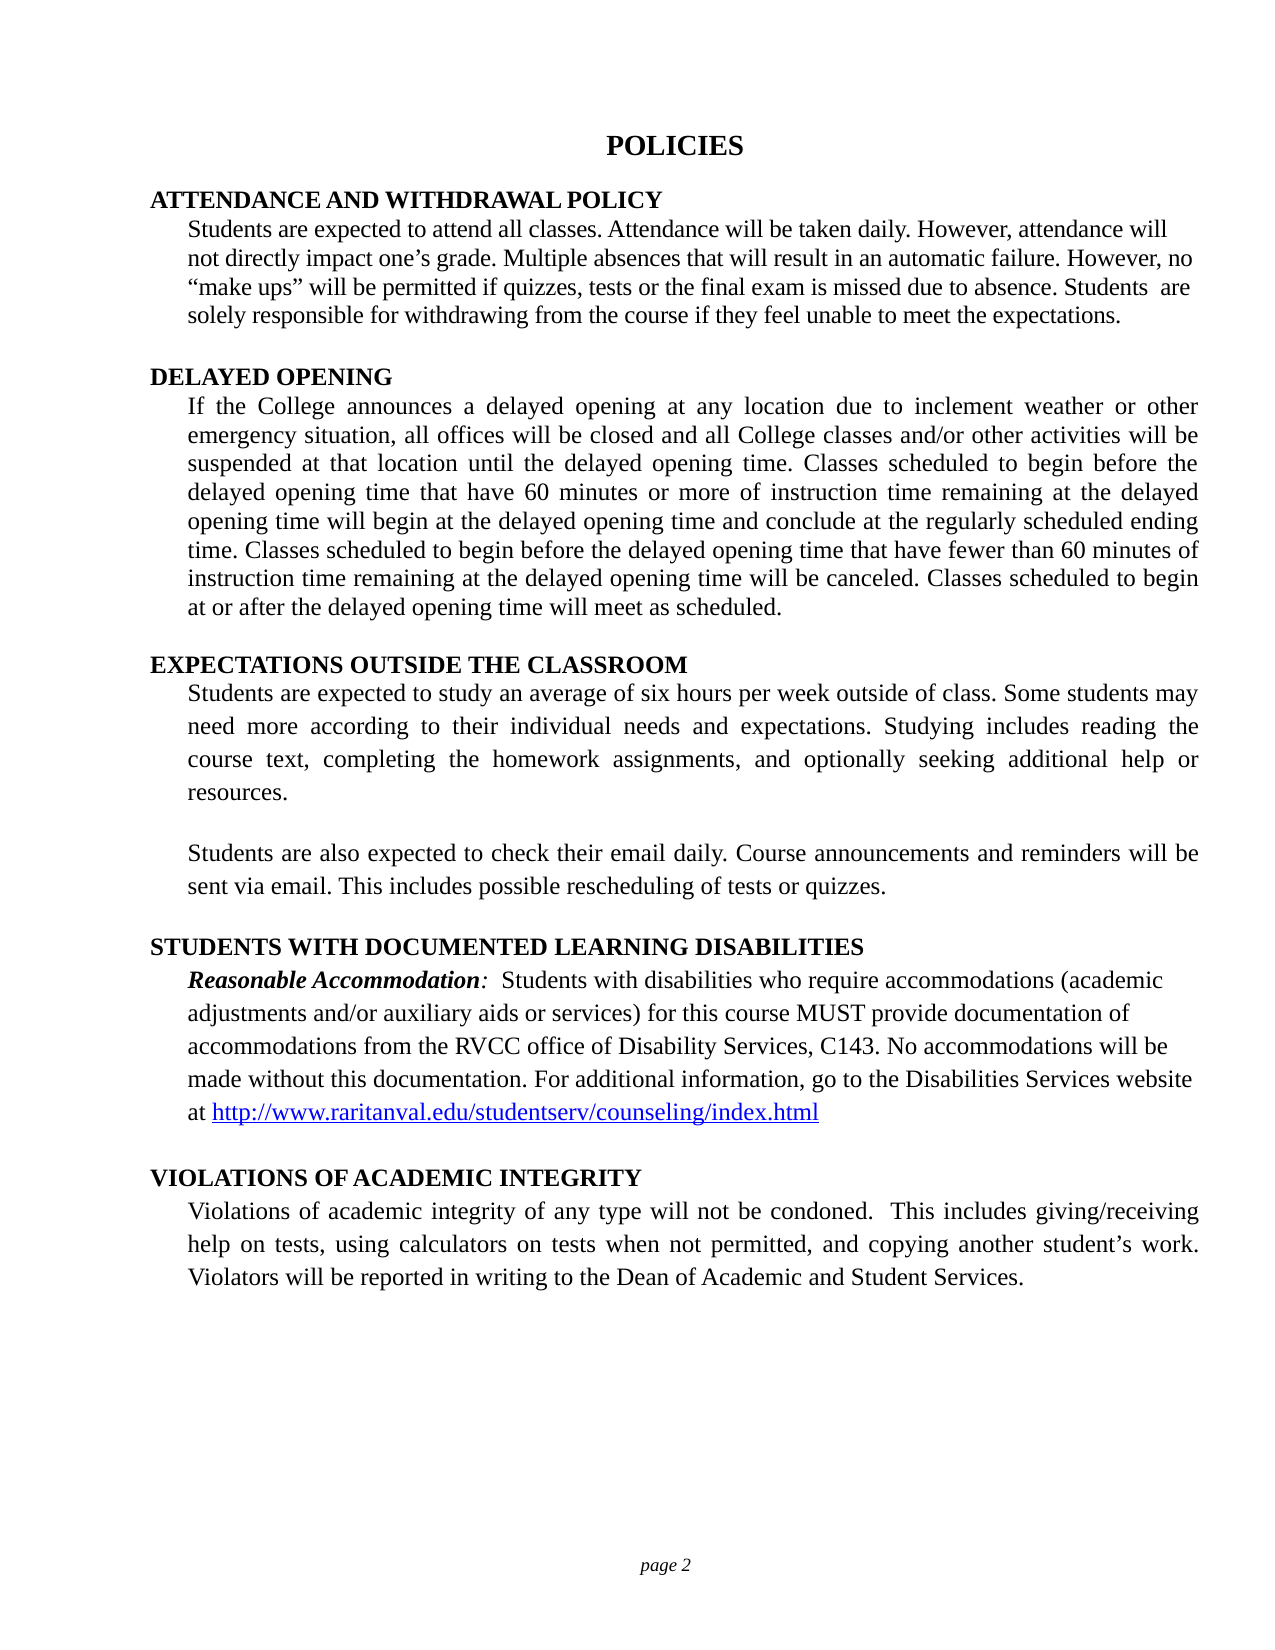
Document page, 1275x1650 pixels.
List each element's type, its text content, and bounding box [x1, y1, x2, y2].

text EXPECTATIONS OUTSIDE THE CLASSROOM [150, 650, 1200, 678]
subtitle POLICIES [150, 128, 1200, 161]
text Reasonable Accommodation: Students with disabilities who require accommodations (academic adjustments and/or auxiliary aids or services) for this course MUST provide documentation of accommodations from the RVCC office of Disability Services, C143. No accommodations will be made without this documentation. For additional information, go to the Disabilities Services website at http://www.raritanval.edu/studentserv/counseling/index.html [187, 965, 1200, 1126]
text Students are expected to attend all classes. Attendance will be taken daily. However, attendance will not directly impact one’s grade. Multiple absences that will result in an automatic failure. However, no “make ups” will be permitted if quizzes, tests or the final exam is missed due to absence. Students are solely responsible for withdrawing from the course if they feel unable to meet the expectations. [187, 214, 1200, 329]
text If the College announces a delayed opening at any location due to inclement weather or other emergency situation, all offices will be closed and all College classes and/or other activities will be suspended at that location until the delayed opening time. Classes scheduled to begin before the delayed opening time that have 60 minutes or more of instruction time remaining at the delayed opening time will begin at the delayed opening time and conclude at the regularly scheduled ending time. Classes scheduled to begin before the delayed opening time that have fewer than 60 minutes of instruction time remaining at the delayed opening time will be canceled. Classes scheduled to begin at or after the delayed opening time will meet as scheduled. [187, 391, 1200, 621]
text Students are expected to study an average of six hours per week outside of class. Some students may need more according to their individual needs and expectations. Studying includes reading the course text, completing the homework assignments, and optionally seeking additional help or resources. [187, 678, 1200, 806]
text VIOLATIONS OF ACADEMIC INTEGRITY [150, 1163, 1200, 1192]
text ATTENDANCE AND WITHDRAWAL POLICY [150, 185, 1200, 214]
text Students are also expected to check their email daily. Course announcements and reminders will be sent via email. This includes possible rescheduling of tests or quizzes. [187, 838, 1200, 900]
text DELAYED OPENING [150, 362, 1200, 391]
text STUDENTS WITH DOCUMENTED LEARNING DISABILITIES [150, 932, 1200, 961]
text Violations of academic integrity of any type will not be condoned. This includes giving/receiving help on tests, using calculators on tests when not permitted, and copying another student’s work. Violators will be reported in writing to the Dean of Academic and Student Services. [187, 1196, 1200, 1291]
